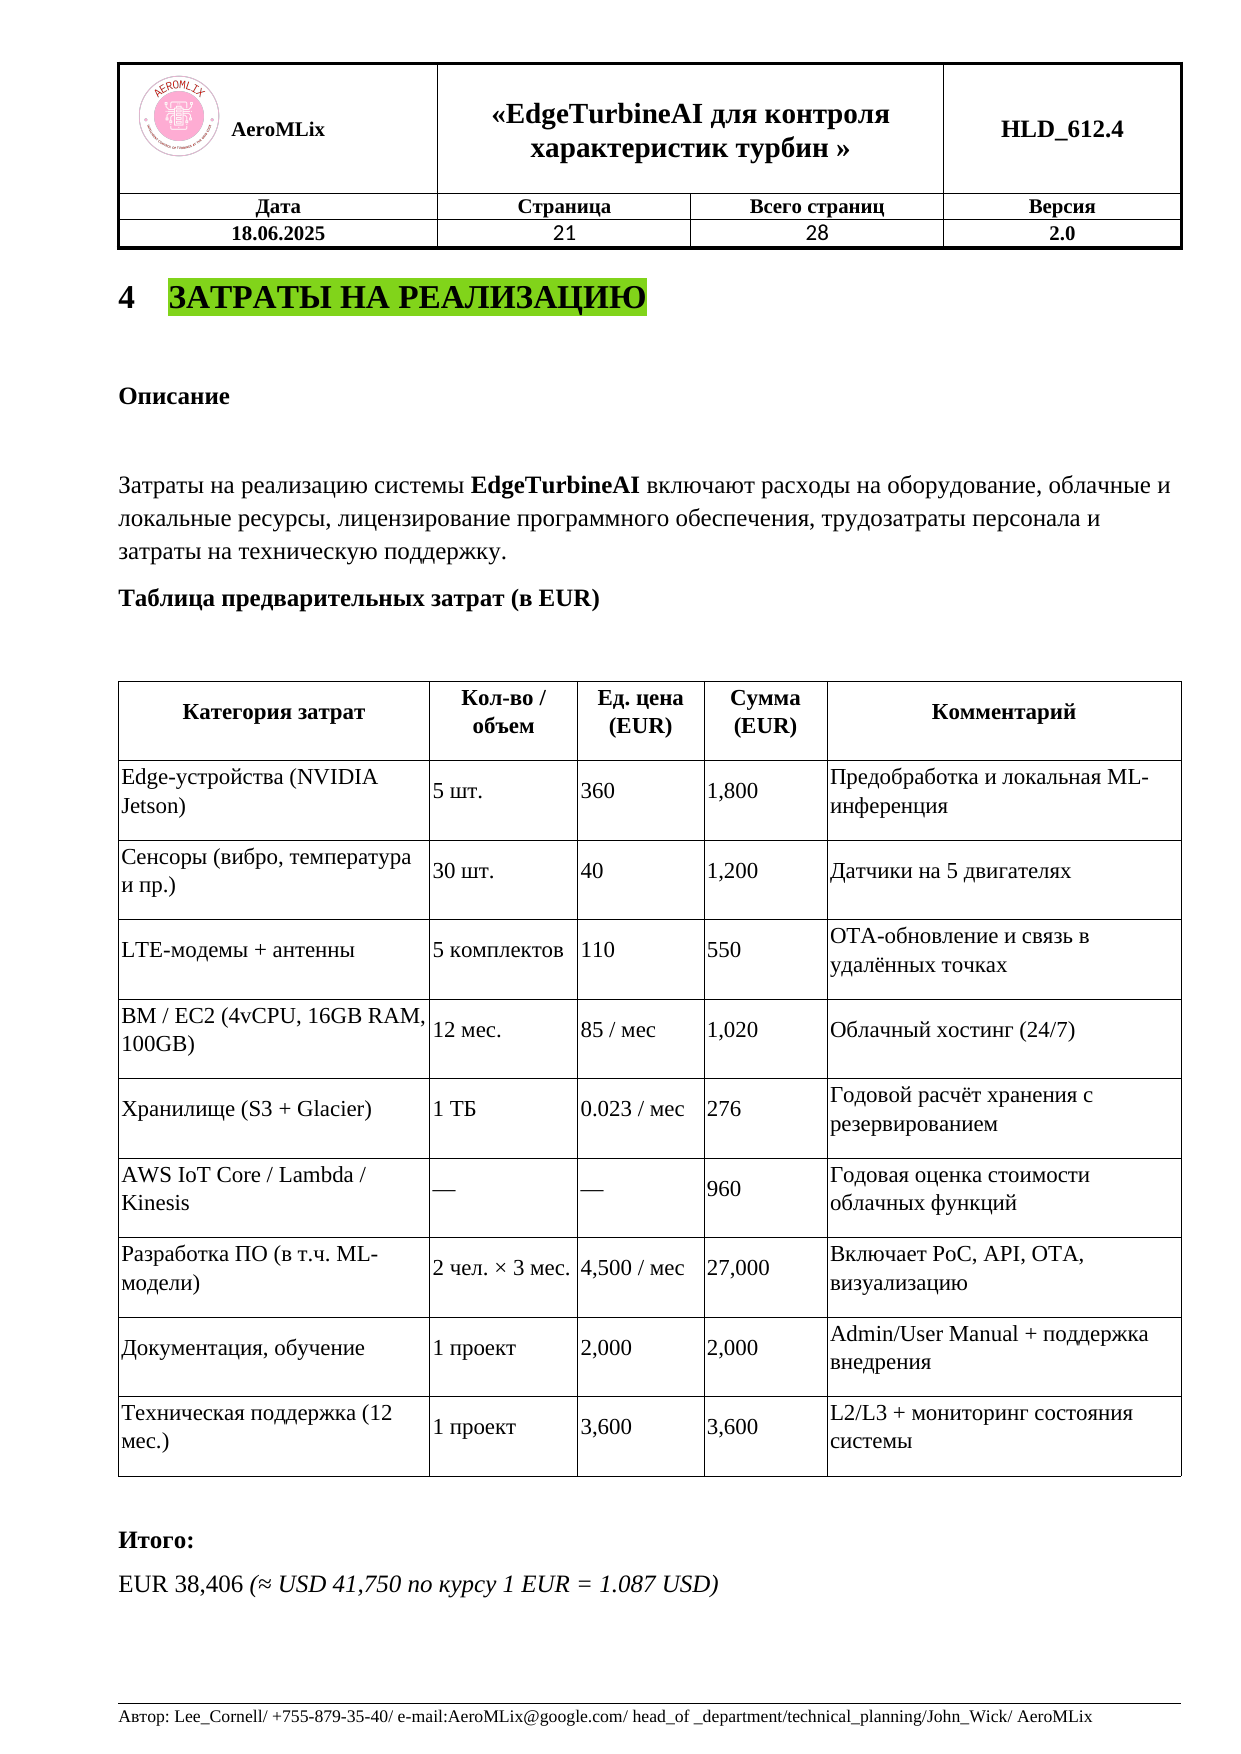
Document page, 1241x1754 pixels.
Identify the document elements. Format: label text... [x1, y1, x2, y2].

table_cell 2,000 [705, 1318, 827, 1396]
table_cell 960 [705, 1159, 827, 1237]
table_cell 5 шт. [430, 761, 577, 840]
table_cell 1 проект [430, 1397, 577, 1476]
table_cell AWS IoT Core / Lambda / Kinesis [119, 1159, 429, 1237]
table_cell Документация, обучение [119, 1318, 429, 1396]
table_header Ед. цена (EUR) [578, 682, 704, 760]
text Таблица предварительных затрат (в EUR) [118, 583, 1181, 612]
picture [138, 75, 220, 157]
table_cell 30 шт. [430, 841, 577, 919]
table_cell Admin/User Manual + поддержка внедрения [828, 1318, 1181, 1396]
table_cell Годовая оценка стоимости облачных функций [828, 1159, 1181, 1237]
table_cell 1,020 [705, 1000, 827, 1078]
table_cell 276 [705, 1079, 827, 1158]
table_cell 12 мес. [430, 1000, 577, 1078]
table_cell 5 комплектов [430, 920, 577, 999]
table_header Комментарий [828, 682, 1181, 760]
table_header Сумма (EUR) [705, 682, 827, 760]
table_cell ВМ / EC2 (4vCPU, 16GB RAM, 100GB) [119, 1000, 429, 1078]
table_cell 4,500 / мес [578, 1238, 704, 1317]
table_cell Датчики на 5 двигателях [828, 841, 1181, 919]
table_cell 27,000 [705, 1238, 827, 1317]
table_cell 3,600 [705, 1397, 827, 1476]
table_cell Предобработка и локальная ML-инференция [828, 761, 1181, 840]
table_cell LTE-модемы + антенны [119, 920, 429, 999]
table_cell 360 [578, 761, 704, 840]
table_cell Разработка ПО (в т.ч. ML-модели) [119, 1238, 429, 1317]
table_cell 550 [705, 920, 827, 999]
table_cell 1 проект [430, 1318, 577, 1396]
table_cell 1,200 [705, 841, 827, 919]
table_cell OTA-обновление и связь в удалённых точках [828, 920, 1181, 999]
table_cell 1 ТБ [430, 1079, 577, 1158]
table_cell L2/L3 + мониторинг состояния системы [828, 1397, 1181, 1476]
table_cell Edge-устройства (NVIDIA Jetson) [119, 761, 429, 840]
table_header Кол-во / объем [430, 682, 577, 760]
table_cell 40 [578, 841, 704, 919]
table_cell 3,600 [578, 1397, 704, 1476]
table_cell 110 [578, 920, 704, 999]
table_header Категория затрат [119, 682, 429, 760]
table_cell 0.023 / мес [578, 1079, 704, 1158]
table_cell — [430, 1159, 577, 1237]
table_cell Годовой расчёт хранения с резервированием [828, 1079, 1181, 1158]
table_cell Хранилище (S3 + Glacier) [119, 1079, 429, 1158]
table_cell Облачный хостинг (24/7) [828, 1000, 1181, 1078]
table_cell Сенсоры (вибро, температура и пр.) [119, 841, 429, 919]
subtitle Итого: [118, 1525, 1181, 1554]
text EUR 38,406 (≈ USD 41,750 по курсу 1 EUR = 1.087 USD) [118, 1569, 1181, 1597]
table_cell — [578, 1159, 704, 1237]
table_cell 85 / мес [578, 1000, 704, 1078]
table_cell Техническая поддержка (12 мес.) [119, 1397, 429, 1476]
subtitle ЗАТРАТЫ НА РЕАЛИЗАЦИЮ [118, 278, 1181, 316]
subtitle Описание [118, 381, 1181, 410]
table_cell 1,800 [705, 761, 827, 840]
table_cell Включает PoC, API, OTA, визуализацию [828, 1238, 1181, 1317]
table_cell 2 чел. × 3 мес. [430, 1238, 577, 1317]
text Затраты на реализацию системы EdgeTurbineAI включают расходы на оборудование, облачные и локальные ресурсы, лицензирование программного обеспечения, трудозатраты персонала и затраты на техническую поддержку. [118, 470, 1181, 565]
table_cell 2,000 [578, 1318, 704, 1396]
